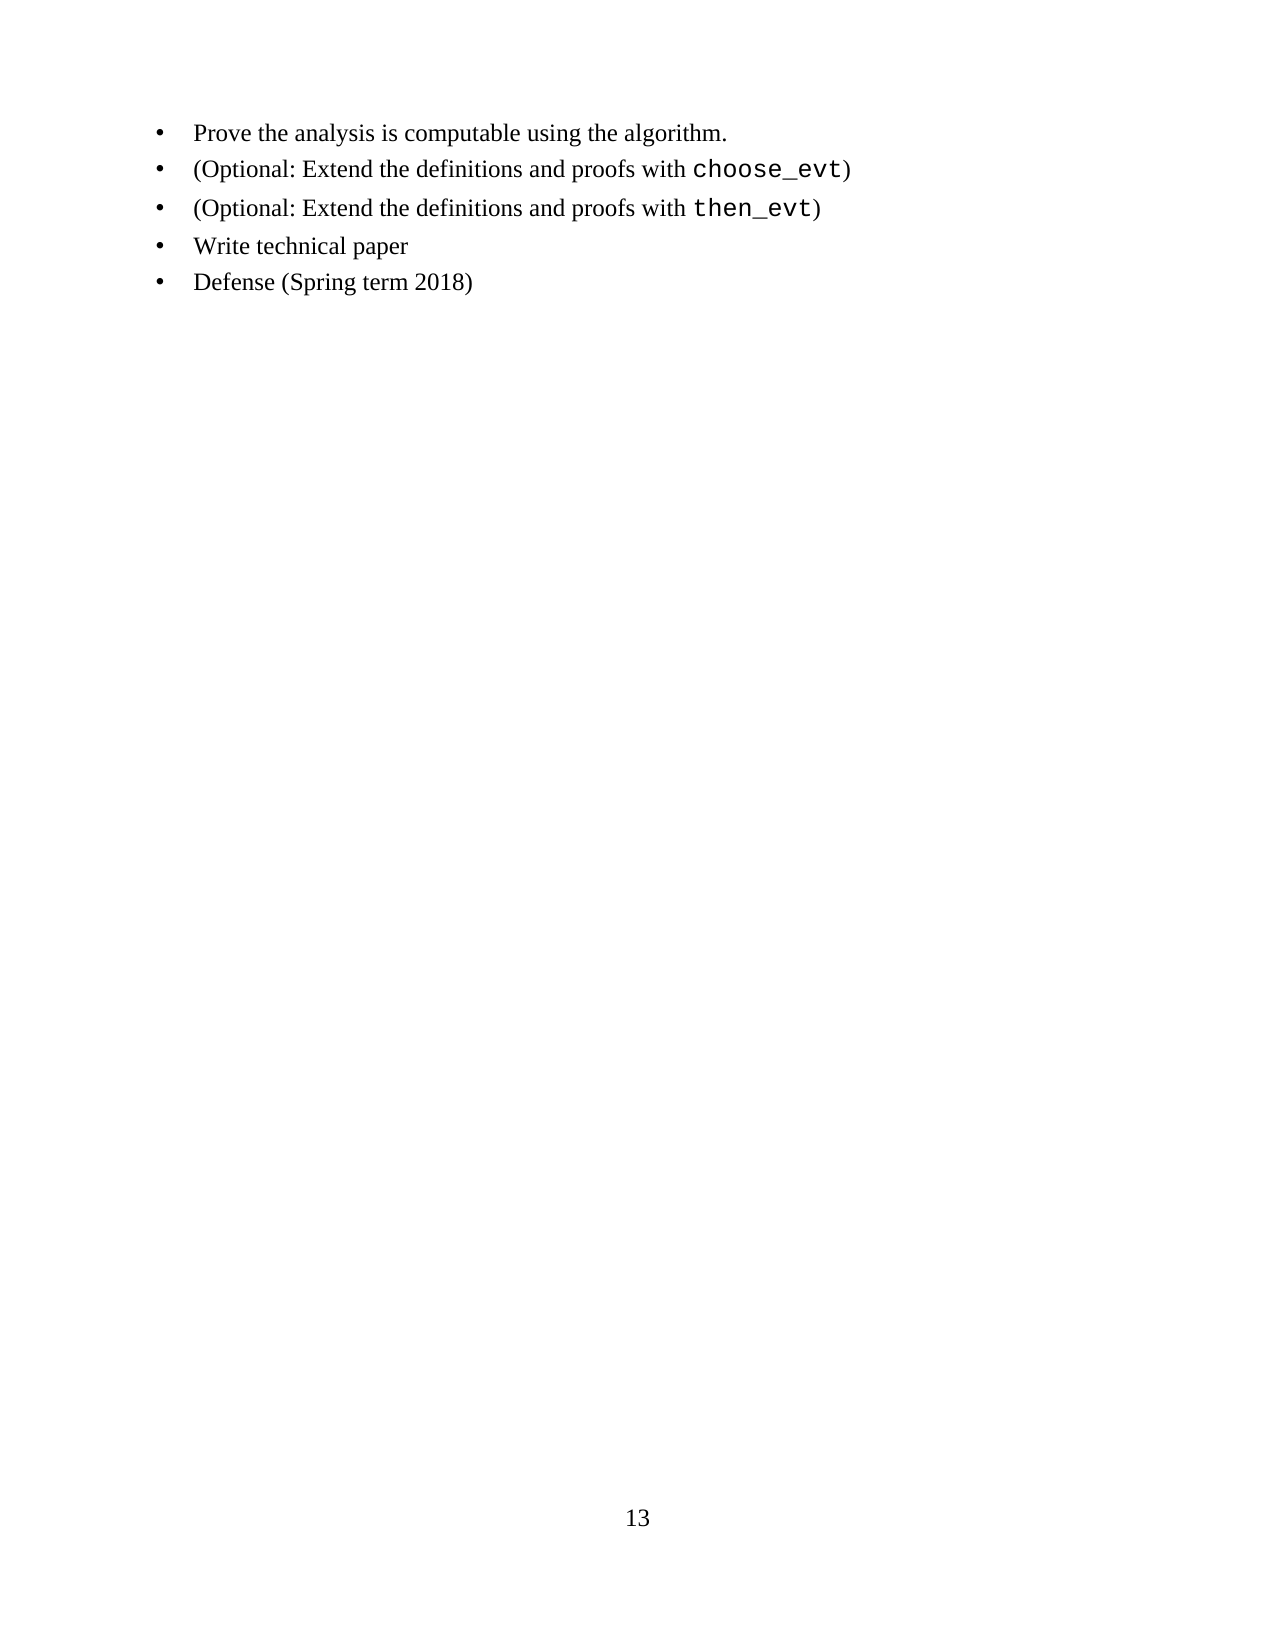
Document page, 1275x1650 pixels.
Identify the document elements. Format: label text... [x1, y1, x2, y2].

list (Optional: Extend the definitions and proofs with then_evt) [156, 193, 1157, 223]
list Defense (Spring term 2018) [156, 267, 1157, 296]
list (Optional: Extend the definitions and proofs with choose_evt) [156, 154, 1157, 185]
list Prove the analysis is computable using the algorithm. [156, 118, 1157, 147]
list Write technical paper [156, 231, 1157, 260]
